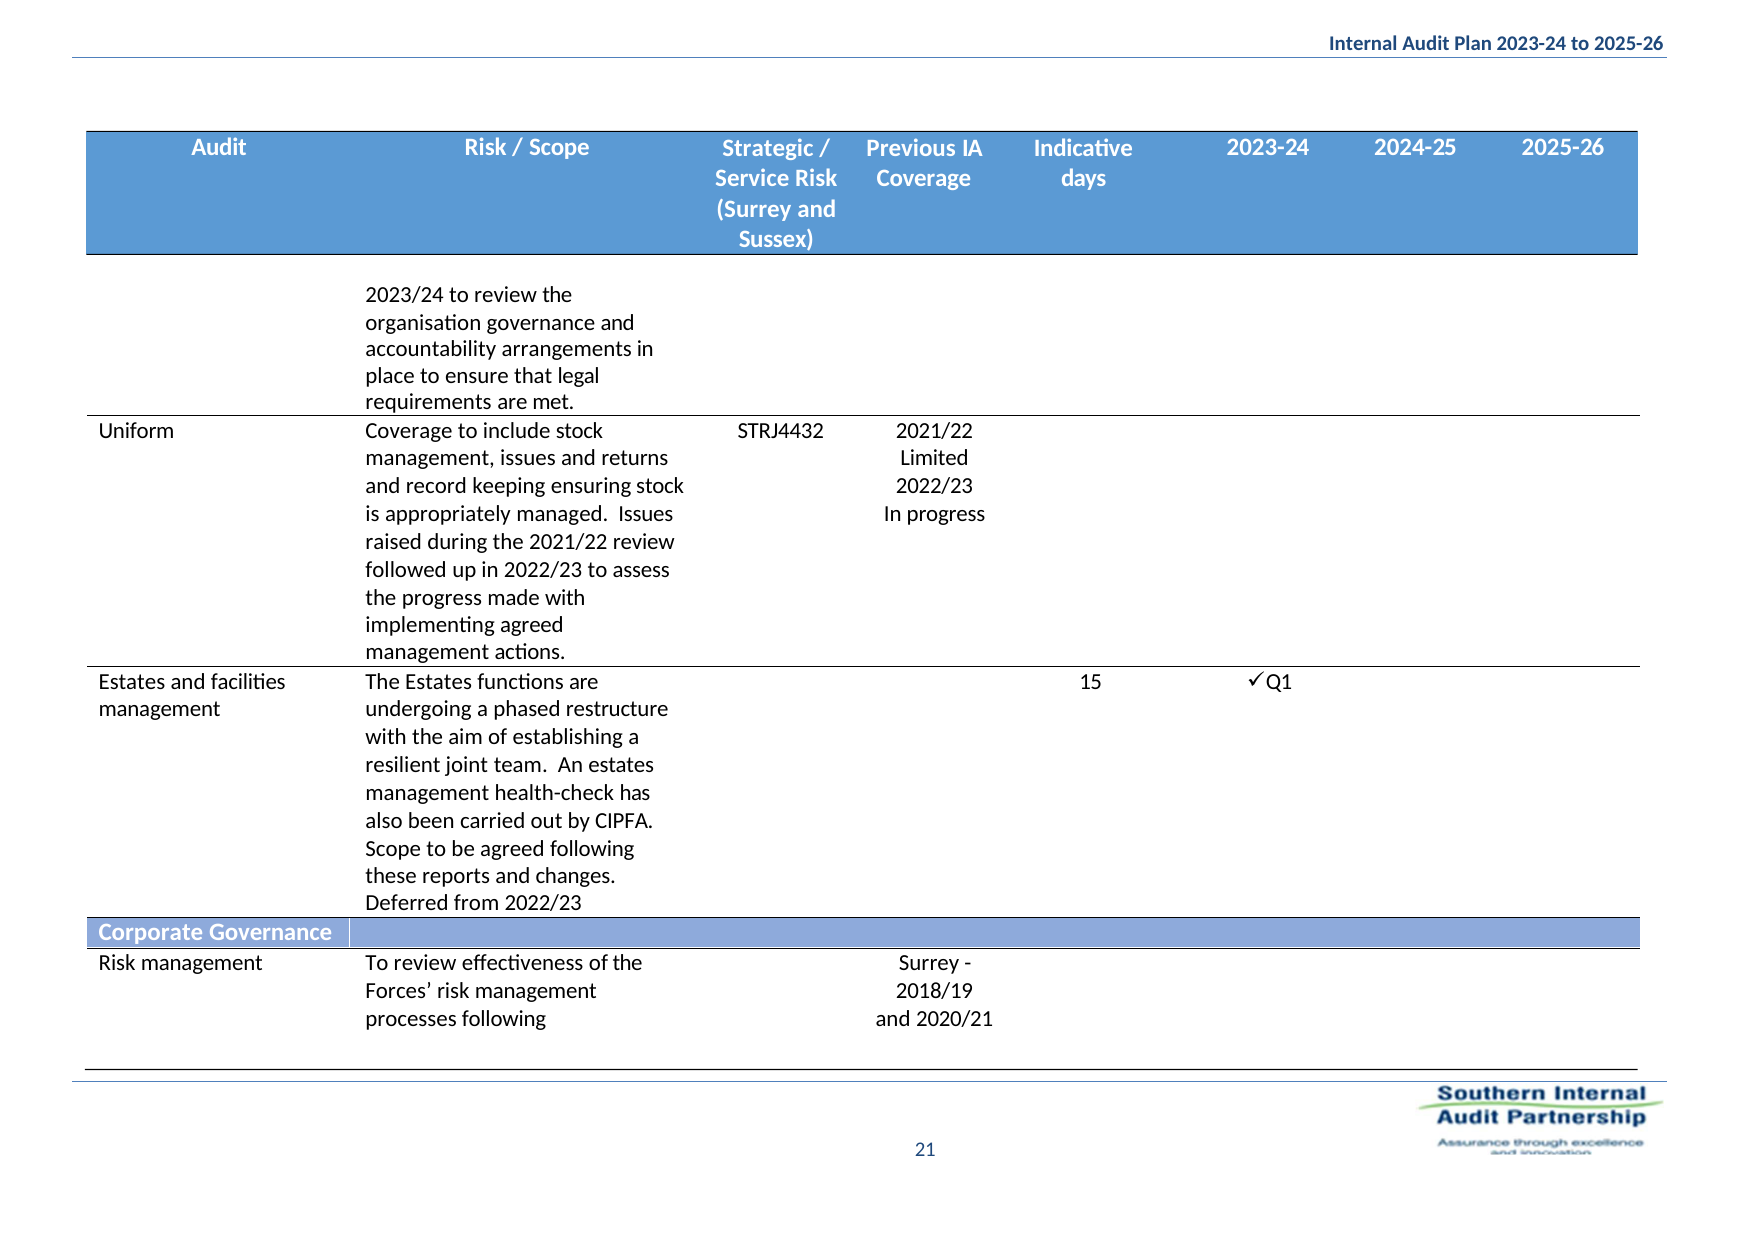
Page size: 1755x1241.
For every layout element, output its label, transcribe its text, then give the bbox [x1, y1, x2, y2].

table_cell 2022/23 [850, 473, 1640, 501]
table_cell resilient joint team. An estates [350, 752, 711, 780]
table_cell [711, 780, 850, 808]
table_cell [711, 529, 850, 556]
table_cell with the aim of establishing a [350, 724, 711, 752]
table_cell [87, 584, 349, 612]
table_cell [711, 752, 850, 780]
table_cell STRJ4432 [711, 416, 850, 445]
table_cell [711, 612, 850, 640]
table_cell [711, 667, 850, 696]
table_cell [850, 529, 1640, 556]
table_cell Estates and facilities [87, 667, 349, 696]
table_cell undergoing a phased restructure [350, 696, 711, 724]
table_cell [711, 445, 850, 473]
table_cell [711, 1005, 850, 1033]
table_cell [850, 780, 1640, 808]
table_cell management, issues and returns [350, 445, 711, 473]
table_cell [711, 978, 850, 1005]
table_header [87, 284, 349, 415]
table_cell 2018/19 [850, 978, 1640, 1005]
table_cell [87, 863, 349, 891]
table_cell [87, 891, 349, 917]
table_cell [87, 473, 349, 501]
table_cell [87, 808, 349, 835]
table_cell [711, 918, 850, 947]
table_cell [850, 863, 1640, 891]
table_cell Risk management [87, 949, 349, 978]
table_cell management health-check has [350, 780, 711, 808]
table_cell In progress [850, 501, 1640, 528]
table_cell processes following [350, 1005, 711, 1033]
table_cell also been carried out by CIPFA. [350, 808, 711, 835]
table_cell Uniform [87, 416, 349, 445]
table_cell and 2020/21 [850, 1005, 1640, 1033]
table_cell [87, 612, 349, 640]
table_cell [87, 445, 349, 473]
table_cell [850, 724, 1640, 752]
table_cell [87, 501, 349, 528]
table_cell raised during the 2021/22 review [350, 529, 711, 556]
table_cell 15 Q1 [850, 667, 1640, 696]
table_header 2023/24 to review the [350, 284, 711, 309]
table_cell [87, 978, 349, 1005]
table_cell [711, 696, 850, 724]
table_cell [87, 724, 349, 752]
table_cell followed up in 2022/23 to assess [350, 556, 711, 584]
table_cell requirements are met. [350, 390, 711, 415]
table_cell Scope to be agreed following [350, 835, 711, 863]
table_cell [711, 835, 850, 863]
table_cell [87, 1005, 349, 1033]
table_cell Coverage to include stock [350, 416, 711, 445]
table_cell 2021/22 [850, 416, 1640, 445]
table_cell management actions. [350, 640, 711, 666]
table_cell [850, 556, 1640, 584]
table_cell [87, 752, 349, 780]
table_cell Deferred from 2022/23 [350, 891, 711, 917]
table_cell [850, 891, 1640, 917]
table_cell [87, 556, 349, 584]
table_cell [350, 918, 711, 947]
table_cell [87, 835, 349, 863]
table_cell and record keeping ensuring stock [350, 473, 711, 501]
table_cell [711, 863, 850, 891]
table_cell organisation governance and [350, 309, 711, 336]
table_cell Corporate Governance [87, 918, 349, 947]
table_cell [711, 808, 850, 835]
table_cell [850, 835, 1640, 863]
table_cell Surrey - [850, 949, 1640, 978]
table_cell [711, 556, 850, 584]
table_cell [850, 918, 1640, 947]
table_cell [711, 501, 850, 528]
table_cell [850, 612, 1640, 640]
table_cell implementing agreed [350, 612, 711, 640]
table_cell [711, 473, 850, 501]
table_cell Forces’ risk management [350, 978, 711, 1005]
table_cell [87, 780, 349, 808]
table_cell [87, 529, 349, 556]
table_cell [850, 752, 1640, 780]
table_cell the progress made with [350, 584, 711, 612]
table_cell management [87, 696, 349, 724]
table_cell To review effectiveness of the [350, 949, 711, 978]
table_cell The Estates functions are [350, 667, 711, 696]
table_cell these reports and changes. [350, 863, 711, 891]
table_cell [711, 724, 850, 752]
table_cell [711, 949, 850, 978]
table_cell Limited [850, 445, 1640, 473]
table_cell is appropriately managed. Issues [350, 501, 711, 528]
table_cell [711, 891, 850, 917]
table_cell [87, 640, 349, 666]
table_cell [711, 640, 850, 666]
table_cell [711, 584, 850, 612]
table_cell [850, 808, 1640, 835]
table_cell [850, 640, 1640, 666]
table_cell [850, 584, 1640, 612]
table_cell accountability arrangements in [350, 336, 711, 363]
table_header [711, 284, 1640, 415]
table_cell [850, 696, 1640, 724]
table_cell place to ensure that legal [350, 363, 711, 389]
